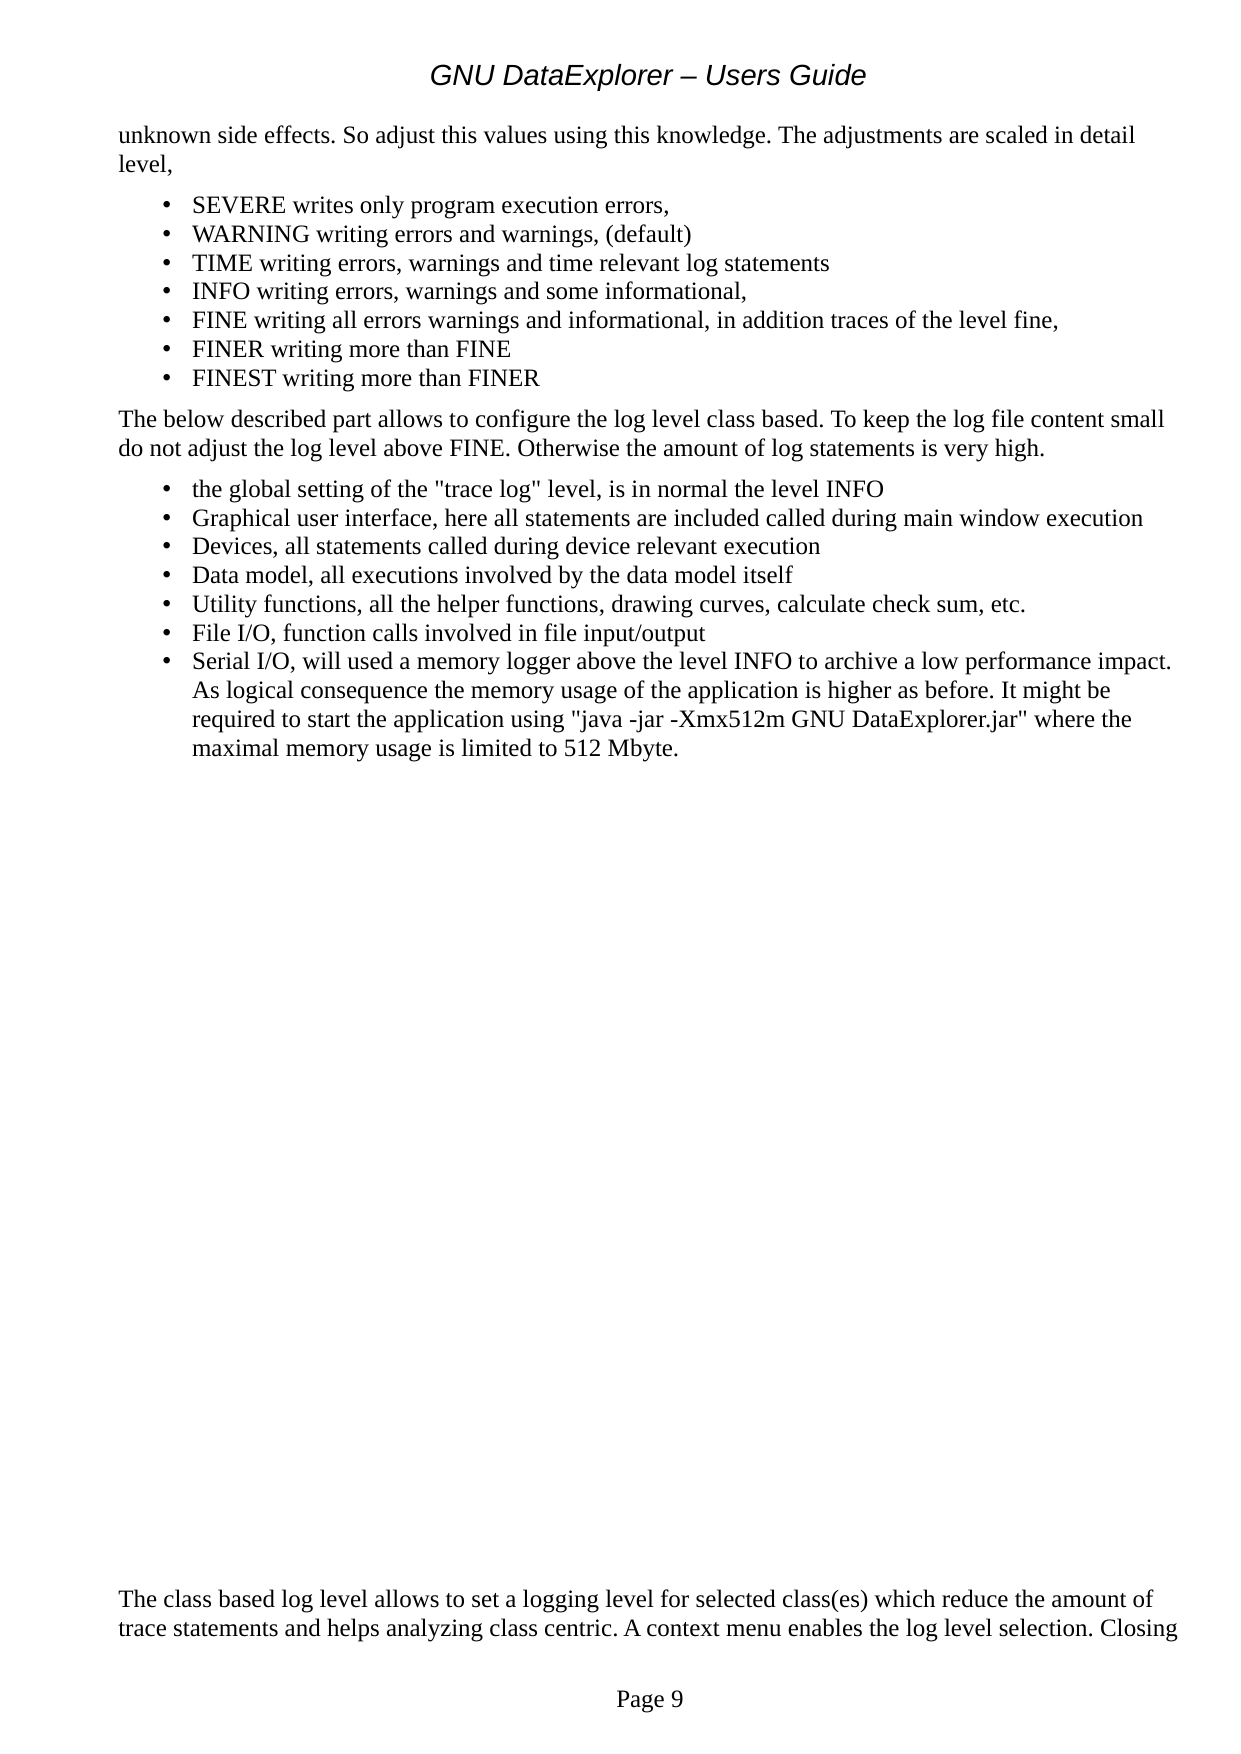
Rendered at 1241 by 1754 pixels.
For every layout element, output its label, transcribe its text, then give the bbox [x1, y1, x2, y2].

list FINEST writing more than FINER [162, 363, 1181, 391]
list SEVERE writes only program execution errors, [162, 190, 1181, 219]
list INFO writing errors, warnings and some informational, [162, 276, 1181, 305]
list Serial I/O, will used a memory logger above the level INFO to archive a low performance impact. As logical consequence the memory usage of the application is higher as before. It might be required to start the application using "java -jar -Xmx512m GNU DataExplorer.jar" where the maximal memory usage is limited to 512 Mbyte. [162, 646, 1181, 761]
text The class based log level allows to set a logging level for selected class(es) which reduce the amount of trace statements and helps analyzing class centric. A context menu enables the log level selection. Closing [118, 1584, 1181, 1642]
list FINER writing more than FINE [162, 334, 1181, 363]
list File I/O, function calls involved in file input/output [162, 618, 1181, 646]
list the global setting of the "trace log" level, is in normal the level INFO [162, 474, 1181, 503]
text unknown side effects. So adjust this values using this knowledge. The adjustments are scaled in detail level, [118, 120, 1181, 178]
text The below described part allows to configure the log level class based. To keep the log file content small do not adjust the log level above FINE. Otherwise the amount of log statements is very high. [118, 404, 1181, 461]
list FINE writing all errors warnings and informational, in addition traces of the level fine, [162, 305, 1181, 334]
list TIME writing errors, warnings and time relevant log statements [162, 248, 1181, 276]
list Data model, all executions involved by the data model itself [162, 560, 1181, 589]
list Graphical user interface, here all statements are included called during main window execution [162, 503, 1181, 531]
list WARNING writing errors and warnings, (default) [162, 219, 1181, 248]
list Devices, all statements called during device relevant execution [162, 531, 1181, 560]
list Utility functions, all the helper functions, drawing curves, calculate check sum, etc. [162, 589, 1181, 618]
